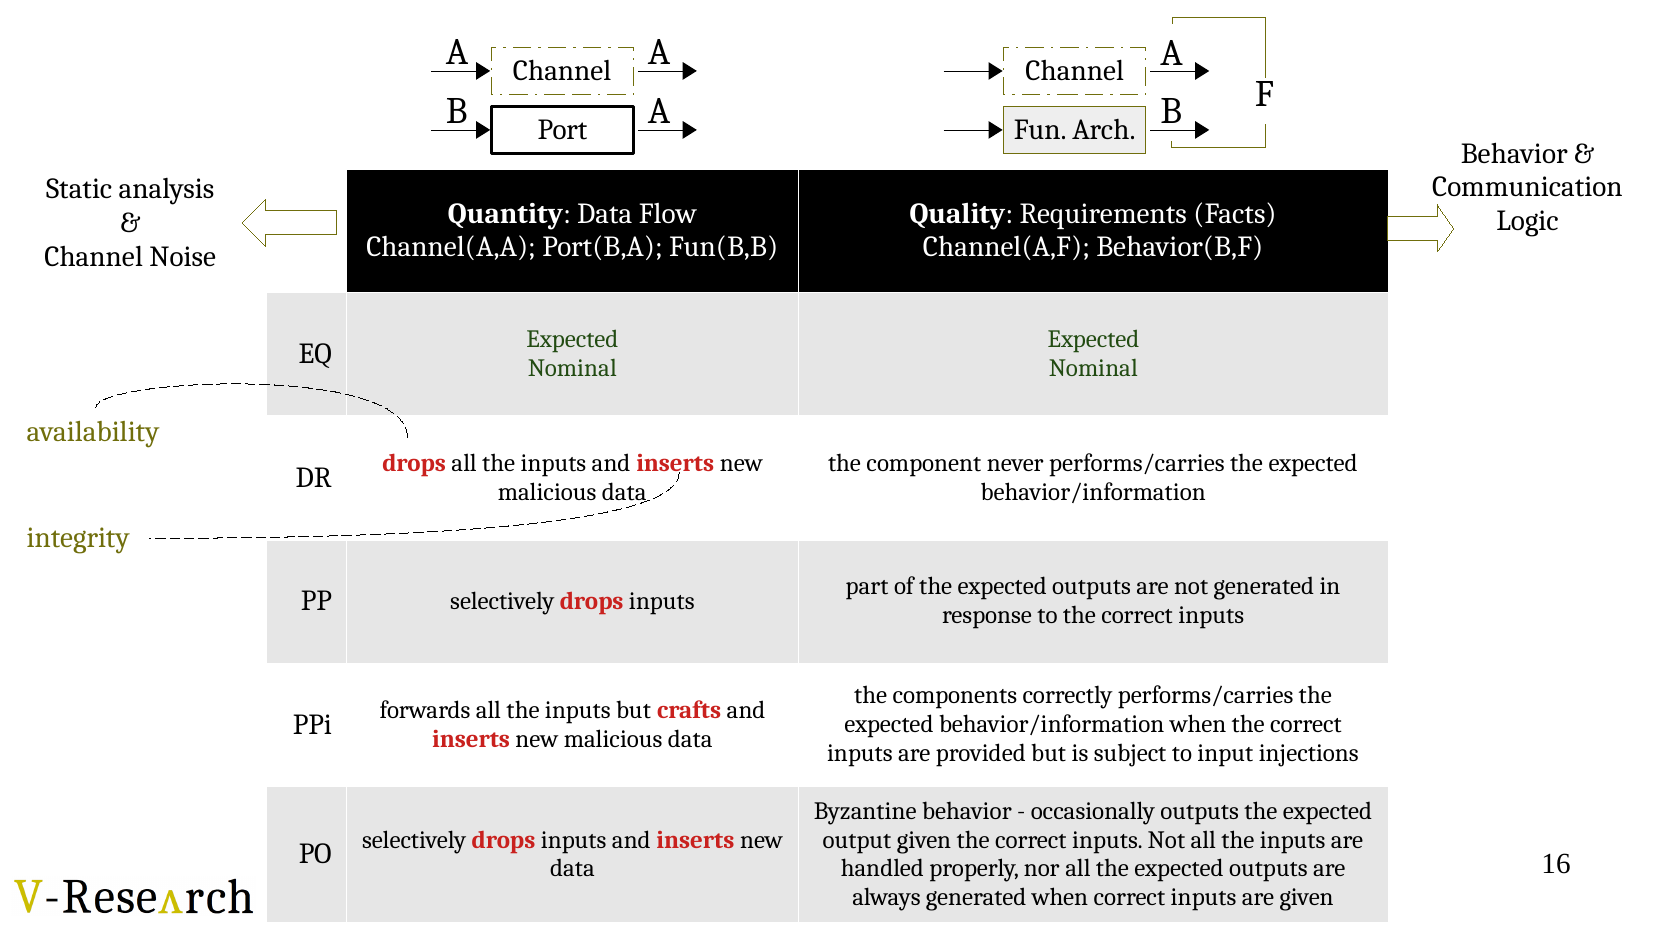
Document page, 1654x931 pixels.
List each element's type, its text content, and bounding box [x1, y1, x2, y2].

text_box A [633, 23, 687, 83]
text_box Channel [1003, 47, 1146, 95]
table_cell Expected Nominal [347, 293, 798, 415]
table_header Quantity: Data Flow Channel(A,A); Port(B,A); Fun(B,B) [347, 170, 798, 292]
table_cell DR [267, 416, 346, 540]
table_cell selectively drops inputs [347, 541, 798, 663]
text_box A [1145, 23, 1199, 83]
text_box Behavior & Communication Logic [1417, 129, 1646, 247]
table_cell PO [267, 787, 346, 922]
picture [11, 876, 256, 916]
table_cell drops all the inputs and inserts new malicious data [347, 416, 798, 540]
table_cell the components correctly performs/carries the expected behavior/information when the correct inputs are provided but is subject to input injections [799, 664, 1388, 786]
text_box Static analysis & Channel Noise [29, 165, 256, 284]
text_box Channel [491, 47, 634, 95]
text_box Port [491, 106, 634, 154]
text_box A [633, 83, 687, 142]
table_cell selectively drops inputs and inserts new data [347, 787, 798, 922]
text_box Fun. Arch. [1003, 106, 1146, 154]
table_cell forwards all the inputs but crafts and inserts new malicious data [347, 664, 798, 786]
table_cell part of the expected outputs are not generated in response to the correct inputs [799, 541, 1388, 663]
table_header Quality: Requirements (Facts) Channel(A,F); Behavior(B,F) [799, 170, 1388, 292]
table_cell Expected Nominal [799, 293, 1388, 415]
text_box F [1240, 65, 1291, 125]
text_box B [1145, 83, 1199, 142]
text_box A [431, 23, 485, 83]
text_box integrity [11, 513, 150, 563]
table_cell the component never performs/carries the expected behavior/information [799, 416, 1388, 540]
table_header [267, 211, 336, 234]
table_cell Byzantine behavior - occasionally outputs the expected output given the correct inputs. Not all the inputs are handled properly, nor all the expected outputs are always generated when correct inputs are given [799, 787, 1388, 922]
table_cell PP [267, 541, 346, 663]
text_box availability [11, 407, 180, 457]
table_header [267, 170, 346, 292]
table_cell EQ [267, 293, 346, 415]
text_box B [431, 83, 484, 142]
table_cell PPi [267, 664, 346, 786]
